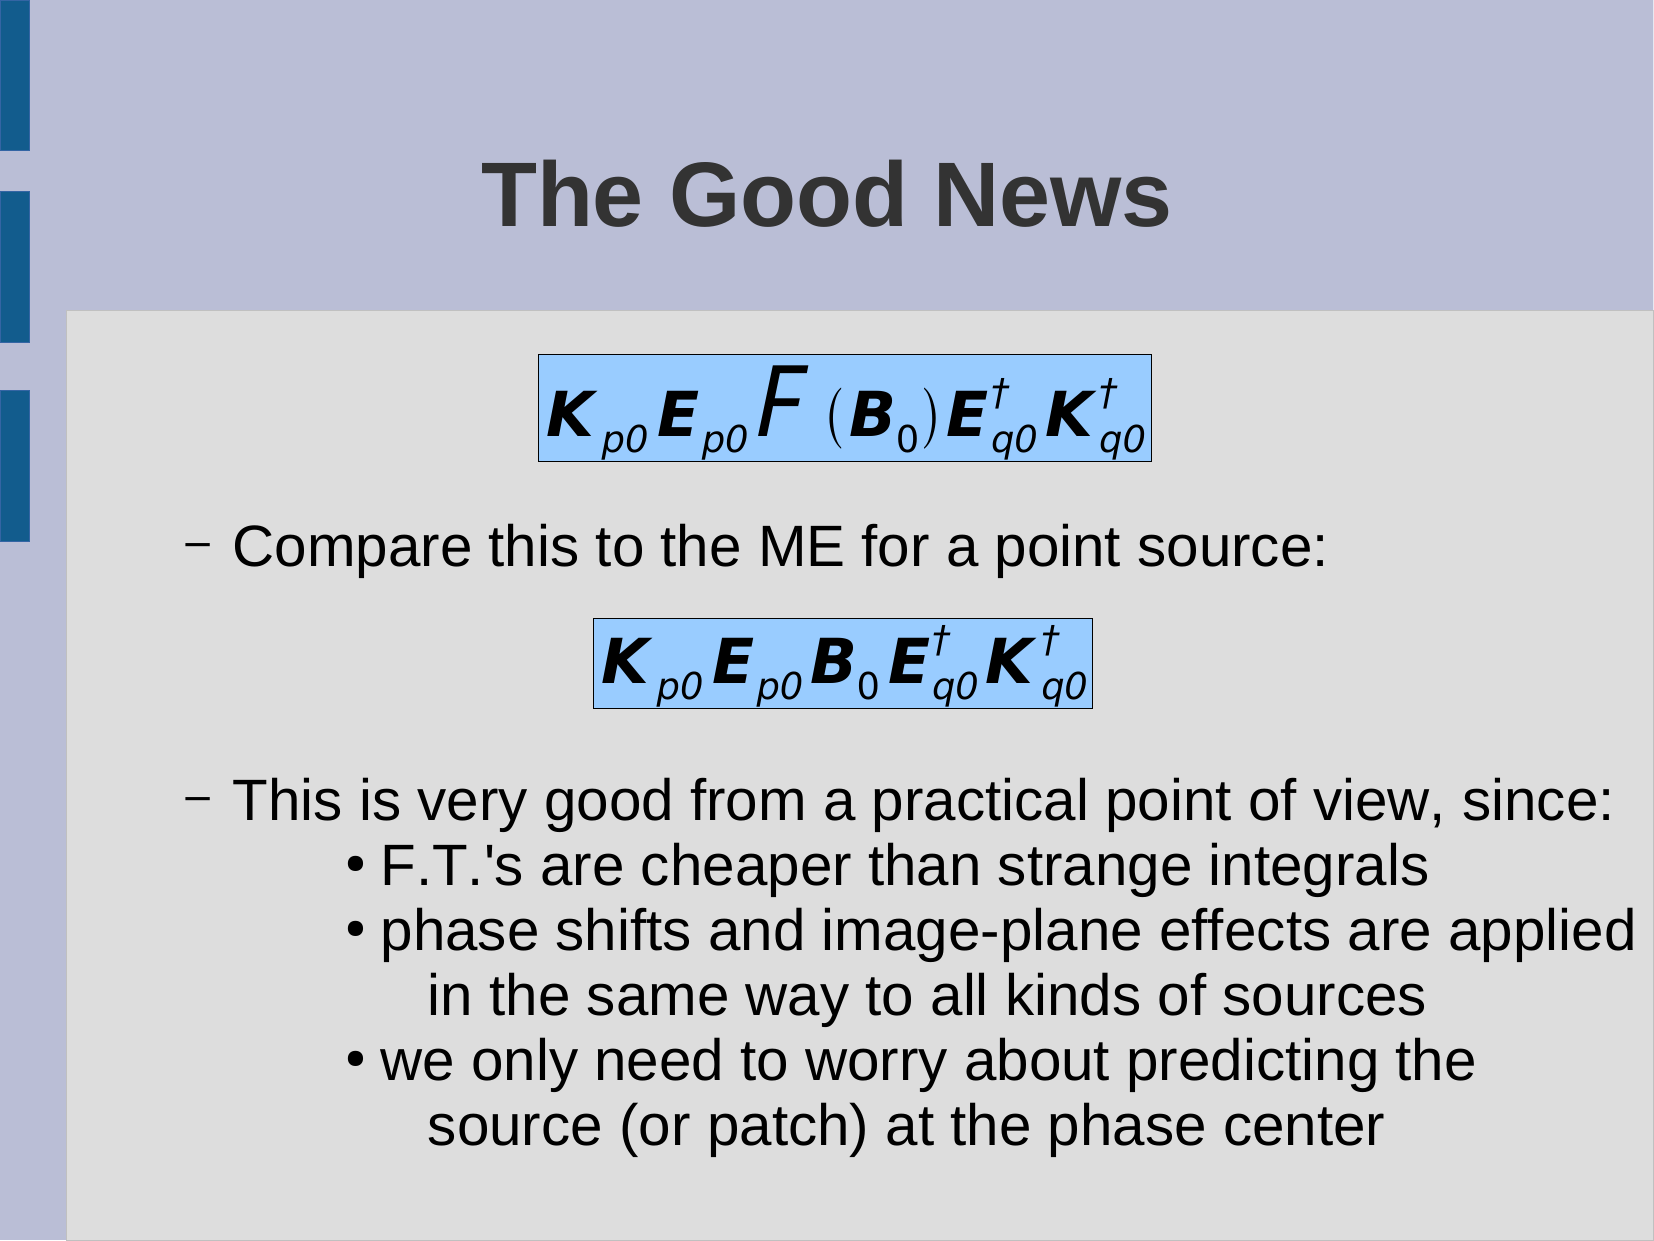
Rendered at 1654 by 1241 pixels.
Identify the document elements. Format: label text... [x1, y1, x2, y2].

chart [538, 354, 1152, 462]
title The Good News [121, 91, 1534, 299]
text_box This is very good from a practical point of view, since: F.T.'s are cheaper than strange integrals phase shifts and image-plane effects are applied in the same way to all kinds of sources we only need to worry about predicting the source (or patch) at the phase center [73, 767, 1654, 1158]
chart [593, 618, 1093, 709]
text_box Compare this to the ME for a point source: [73, 513, 1654, 650]
